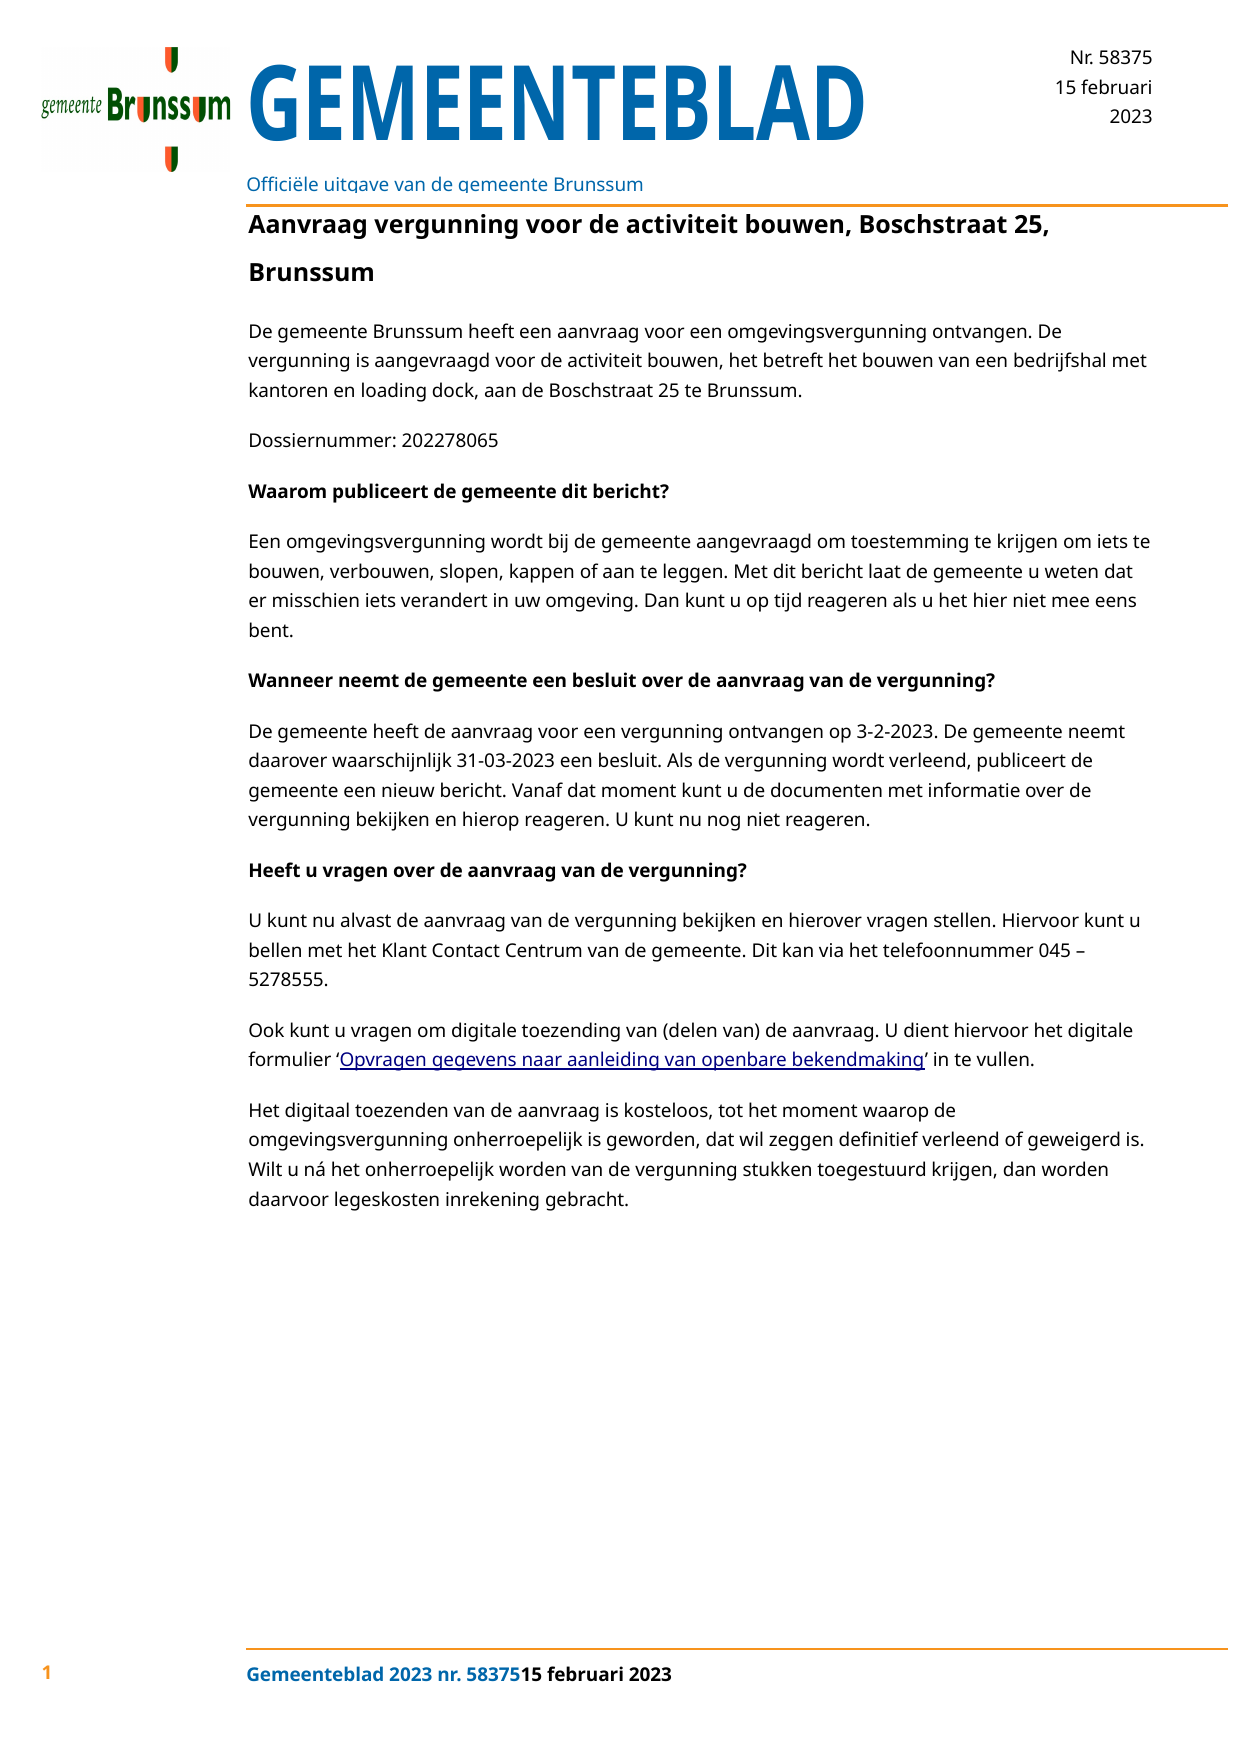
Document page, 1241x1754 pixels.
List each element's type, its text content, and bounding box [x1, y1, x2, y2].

text Ook kunt u vragen om digitale toezending van (delen van) de aanvraag. U dient hiervoor het digitale formulier ‘Opvragen gegevens naar aanleiding van openbare bekendmaking’ in te vullen. [248, 1017, 1152, 1072]
text De gemeente Brunssum heeft een aanvraag voor een omgevingsvergunning ontvangen. De vergunning is aangevraagd voor de activiteit bouwen, het betreft het bouwen van een bedrijfshal met kantoren en loading dock, aan de Boschstraat 25 te Brunssum. [248, 318, 1152, 403]
picture [41, 47, 231, 172]
text Dossiernummer: 202278065 [248, 427, 1152, 453]
text De gemeente heeft de aanvraag voor een vergunning ontvangen op 3-2-2023. De gemeente neemt daarover waarschijnlijk 31-03-2023 een besluit. Als de vergunning wordt verleend, publiceert de gemeente een nieuw bericht. Vanaf dat moment kunt u de documenten met informatie over de vergunning bekijken en hierop reageren. U kunt nu nog niet reageren. [248, 718, 1152, 832]
text Heeft u vragen over de aanvraag van de vergunning? [248, 857, 1152, 883]
text Waarom publiceert de gemeente dit bericht? [248, 478, 1152, 504]
text Aanvraag vergunning voor de activiteit bouwen, Boschstraat 25, Brunssum [248, 207, 1152, 288]
text Het digitaal toezenden van de aanvraag is kosteloos, tot het moment waarop de omgevingsvergunning onherroepelijk is geworden, dat wil zeggen definitief verleend of geweigerd is. Wilt u ná het onherroepelijk worden van de vergunning stukken toegestuurd krijgen, dan worden daarvoor legeskosten inrekening gebracht. [248, 1097, 1152, 1212]
text Een omgevingsvergunning wordt bij de gemeente aangevraagd om toestemming te krijgen om iets te bouwen, verbouwen, slopen, kappen of aan te leggen. Met dit bericht laat de gemeente u weten dat er misschien iets verandert in uw omgeving. Dan kunt u op tijd reageren als u het hier niet mee eens bent. [248, 528, 1152, 643]
text U kunt nu alvast de aanvraag van de vergunning bekijken en hierover vragen stellen. Hiervoor kunt u bellen met het Klant Contact Centrum van de gemeente. Dit kan via het telefoonnummer 045 – 5278555. [248, 907, 1152, 992]
text Wanneer neemt de gemeente een besluit over de aanvraag van de vergunning? [248, 667, 1152, 693]
